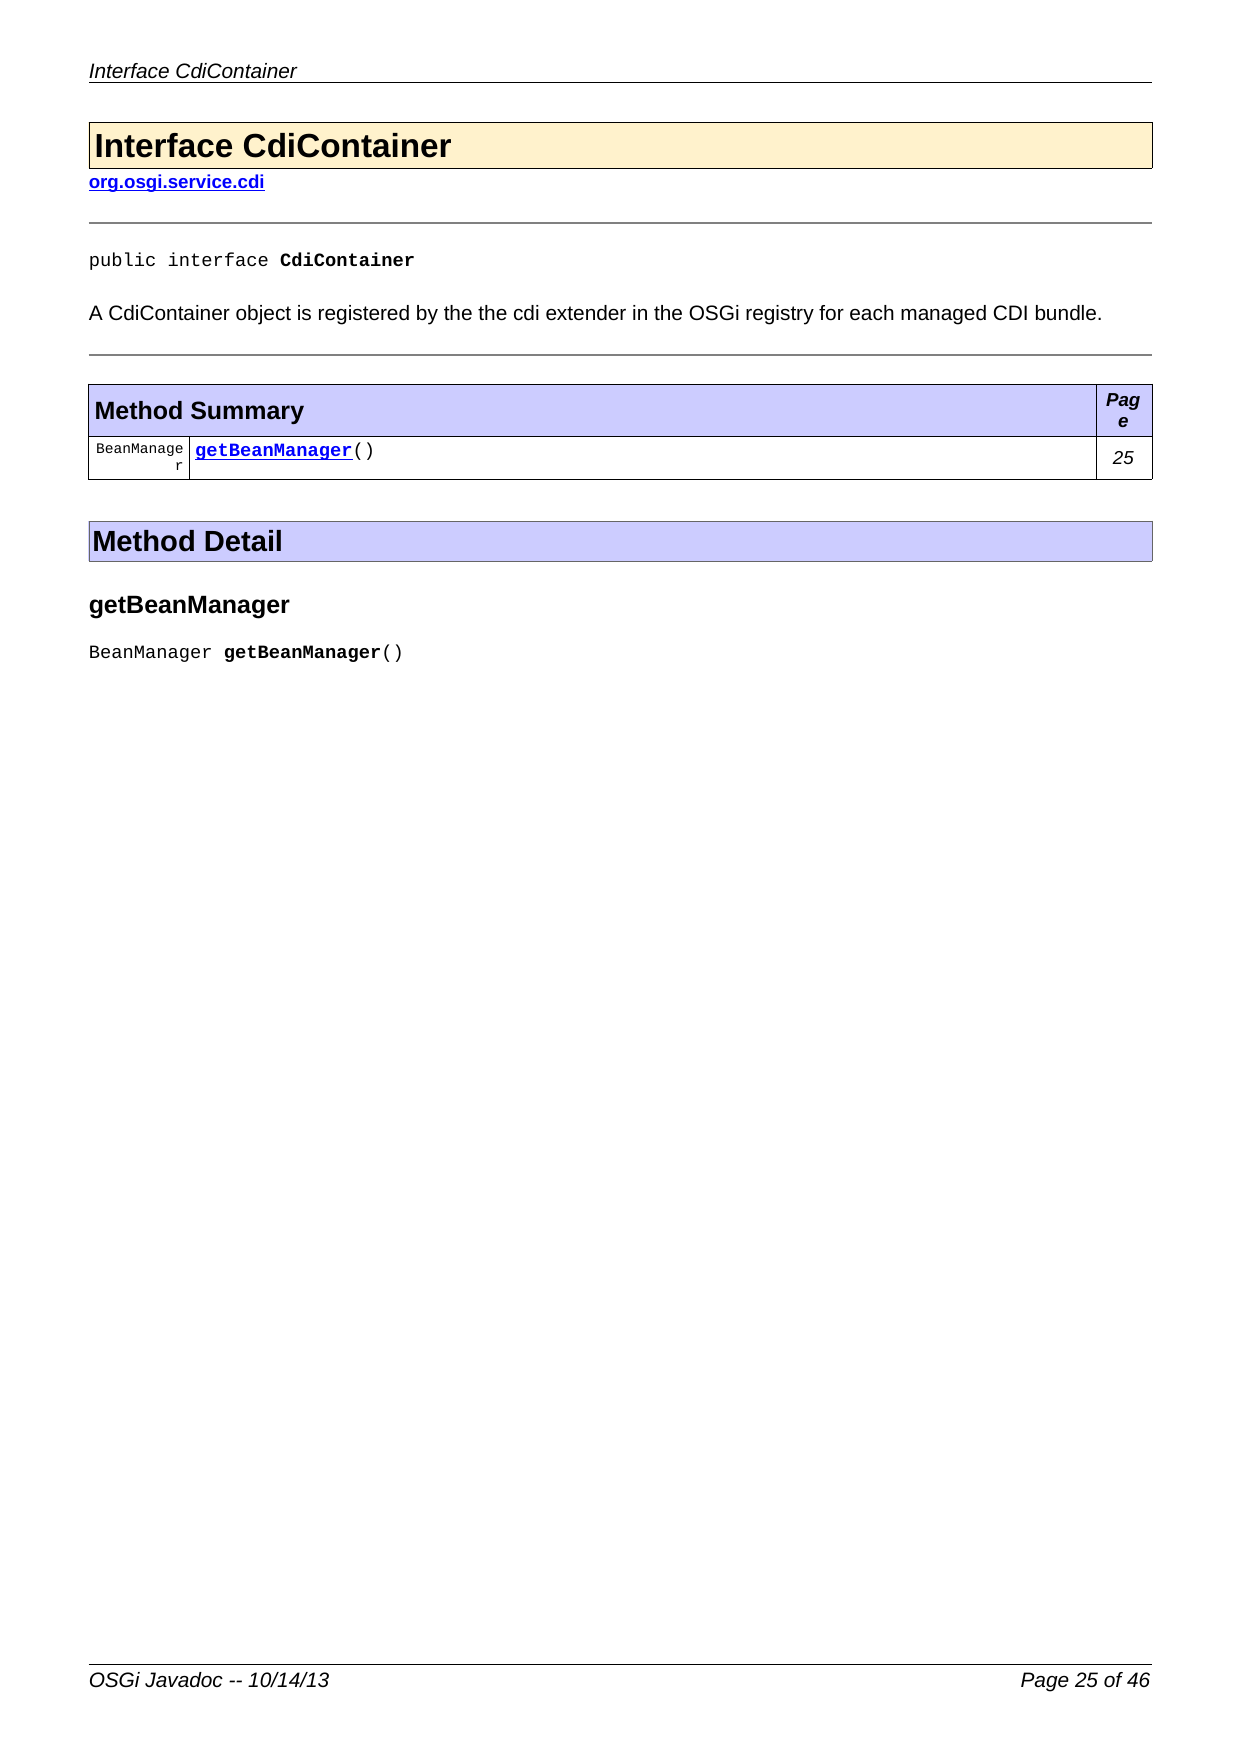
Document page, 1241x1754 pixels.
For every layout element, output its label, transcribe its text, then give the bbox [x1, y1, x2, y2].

subtitle getBeanManager [88, 590, 1152, 618]
text A CdiContainer object is registered by the the cdi extender in the OSGi registry for each managed CDI bundle. [88, 301, 1152, 325]
table_cell BeanManager [89, 437, 189, 479]
subtitle Interface CdiContainer [90, 123, 1152, 168]
table_header Method Summary [89, 385, 1096, 436]
text BeanManager getBeanManager() [88, 643, 1152, 664]
text public interface CdiContainer [88, 250, 1152, 272]
subtitle Method Detail [90, 522, 1152, 561]
table_cell getBeanManager() [190, 437, 1096, 479]
table_header Page [1097, 385, 1152, 436]
table_cell [1097, 437, 1152, 479]
text org.osgi.service.cdi [88, 171, 1152, 193]
